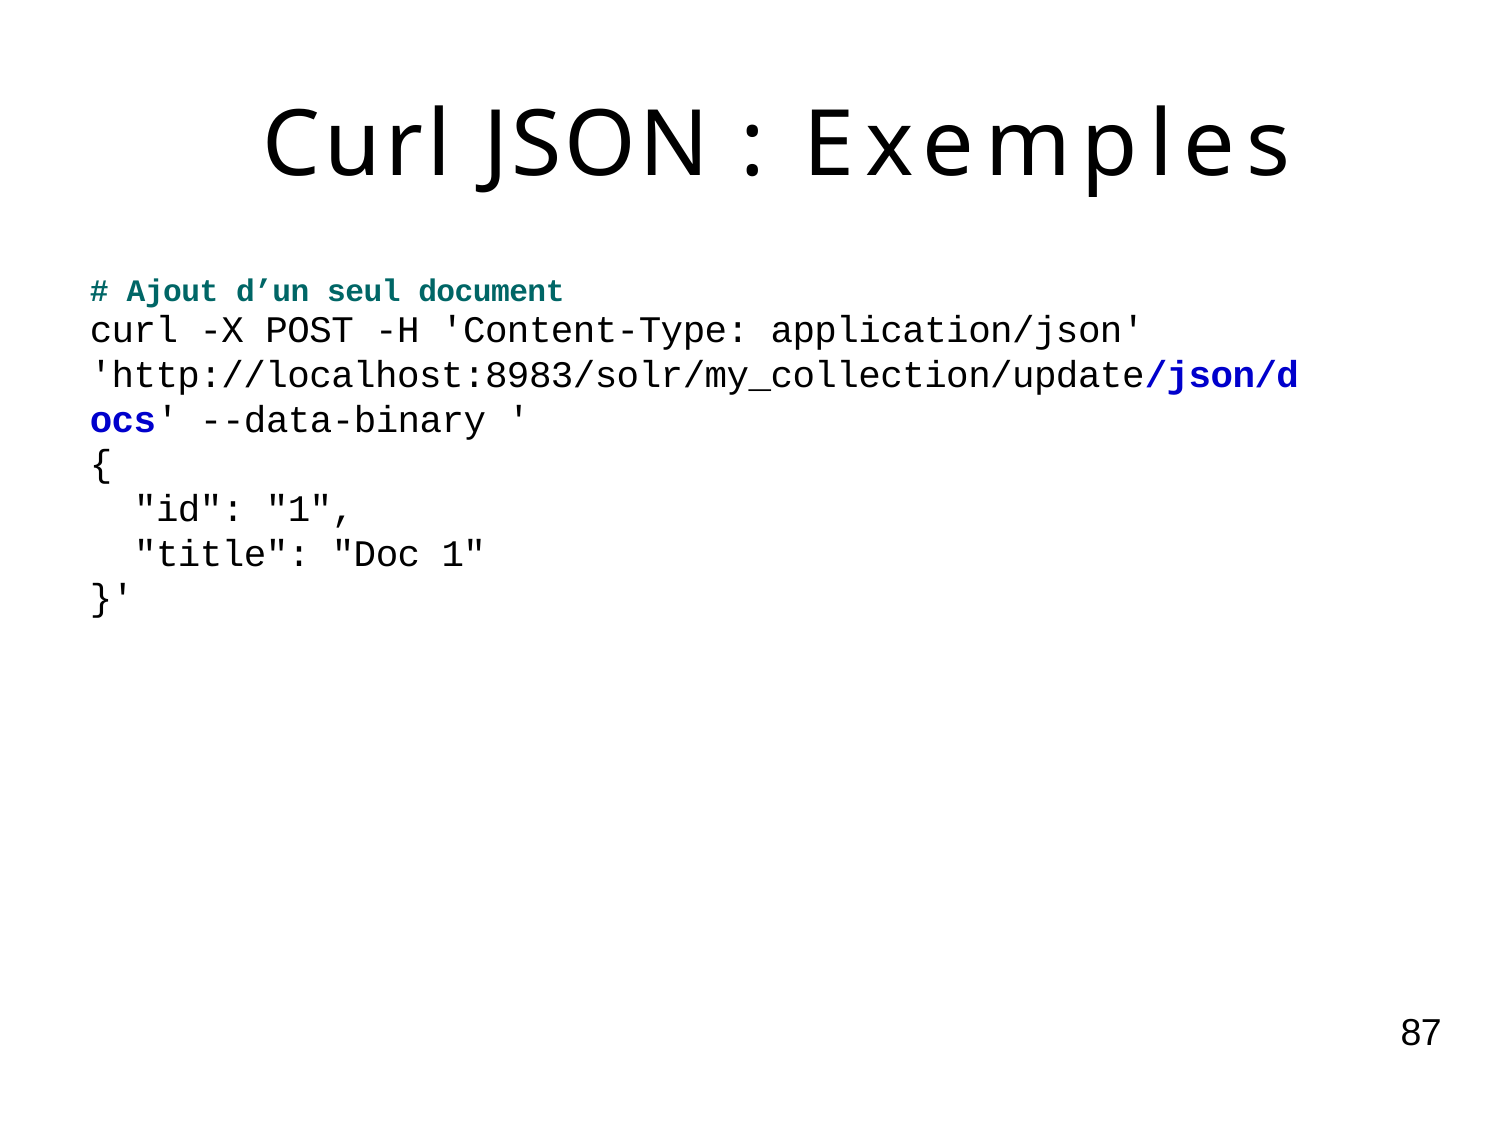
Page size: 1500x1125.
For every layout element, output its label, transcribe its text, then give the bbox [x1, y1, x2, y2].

text_box # Ajout d’un seul document curl -X POST -H 'Content-Type: application/json' 'http://localhost:8983/solr/my_collection/update/json/docs' --data-binary ' { "id": "1", "title": "Doc 1" }' [87, 267, 1311, 665]
title Curl JSON : Exemples [87, 26, 1413, 272]
text_box 87 [1398, 1006, 1445, 1054]
